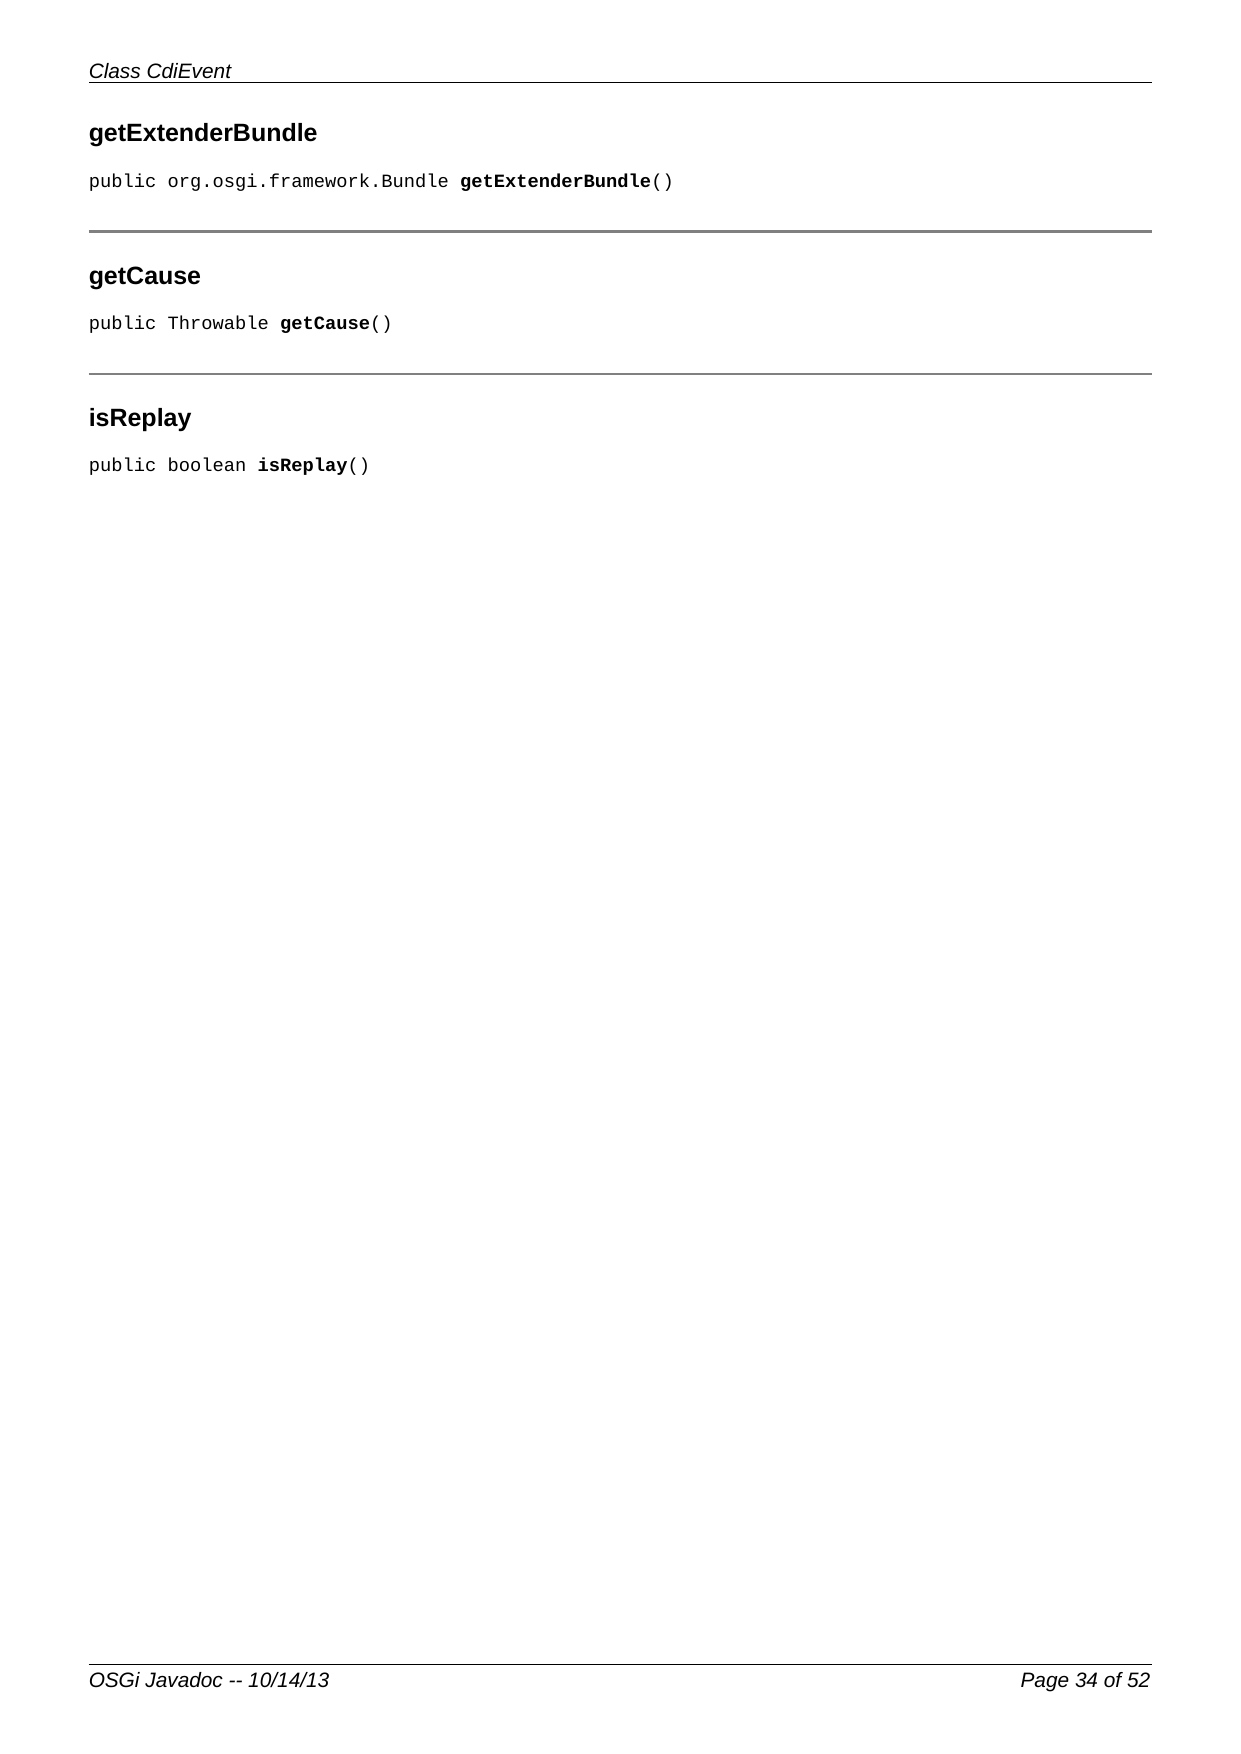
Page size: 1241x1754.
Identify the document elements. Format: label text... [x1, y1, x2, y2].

subtitle getCause [88, 261, 1152, 289]
text public org.osgi.framework.Bundle getExtenderBundle() [88, 171, 1152, 193]
text public Throwable getCause() [88, 314, 1152, 335]
subtitle getExtenderBundle [88, 118, 1152, 147]
text public boolean isReplay() [88, 456, 1152, 477]
subtitle isReplay [88, 403, 1152, 432]
